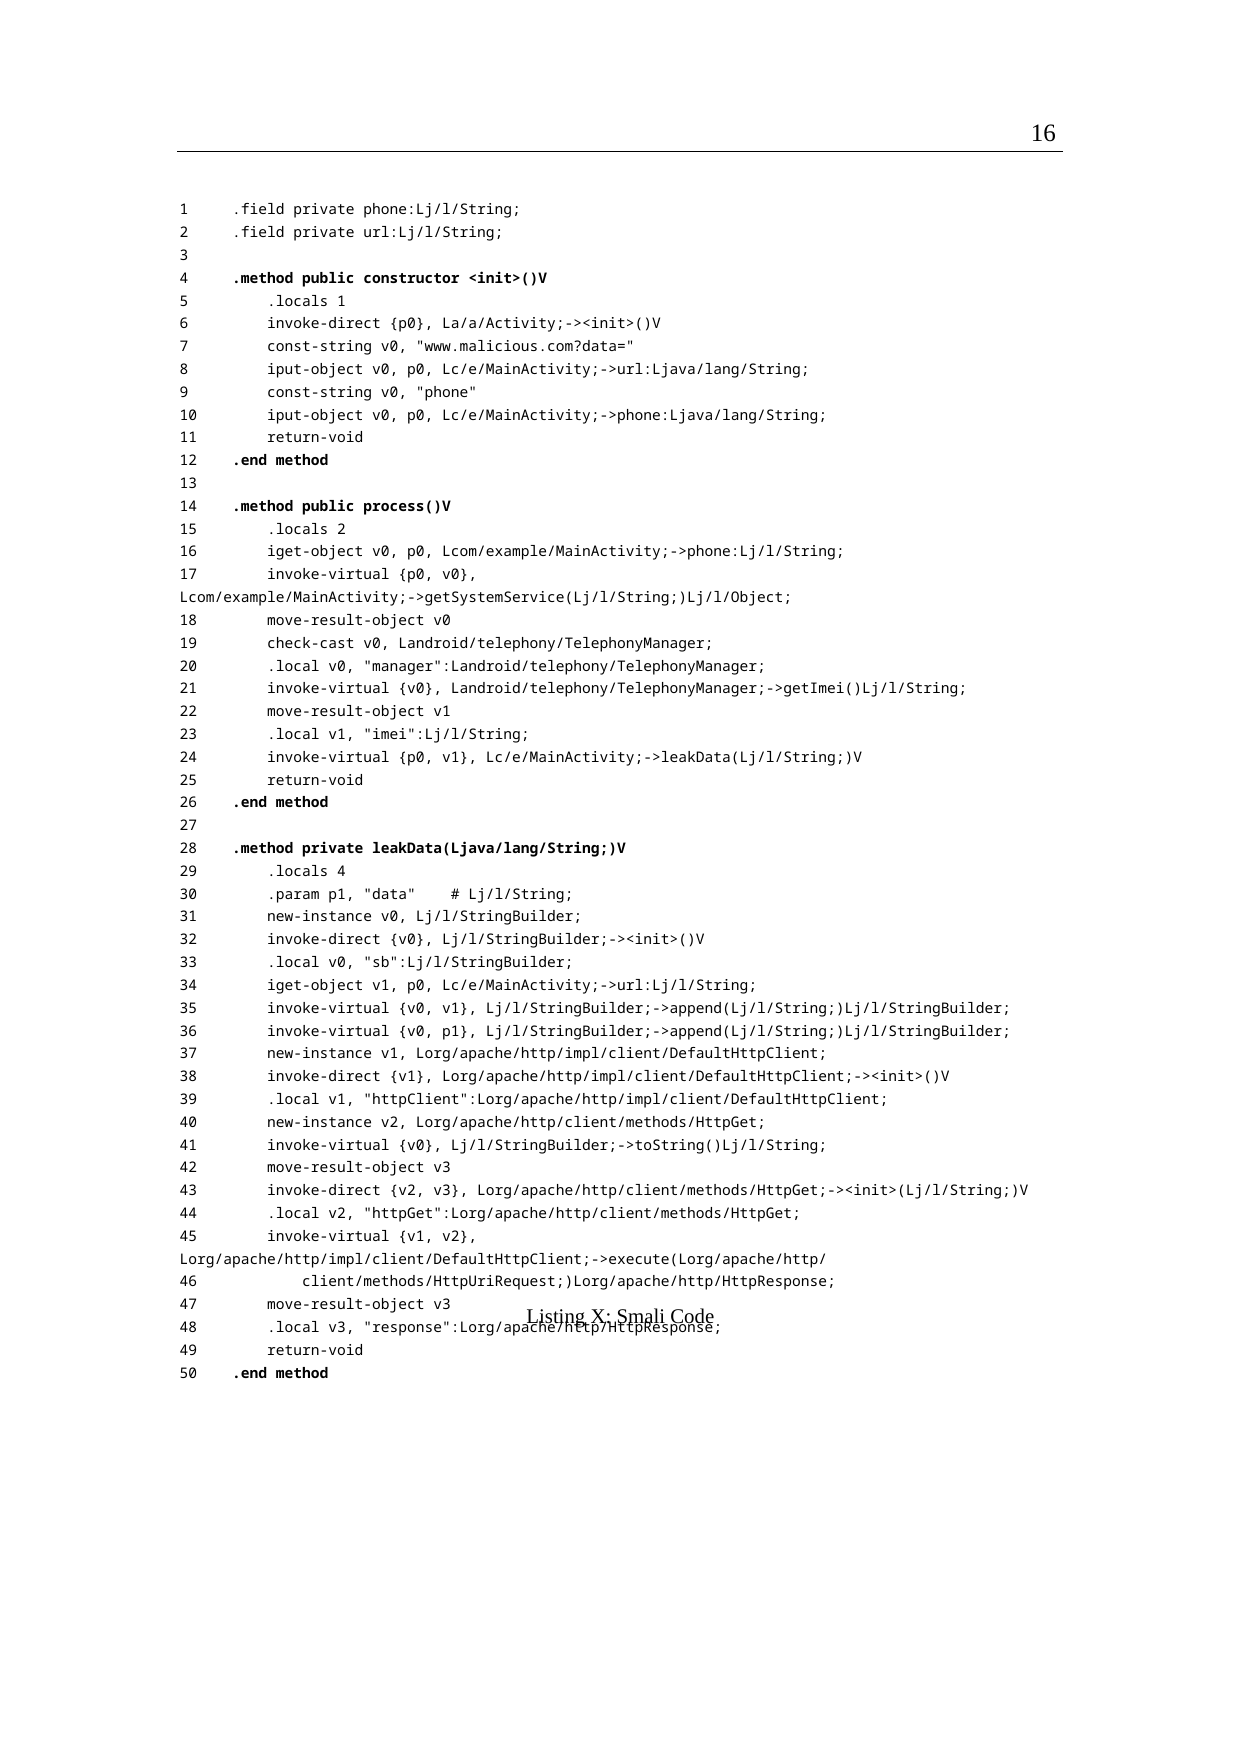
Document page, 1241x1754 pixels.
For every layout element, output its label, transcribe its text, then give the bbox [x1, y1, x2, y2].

text Listing X: Smali Code [177, 1303, 1063, 1328]
